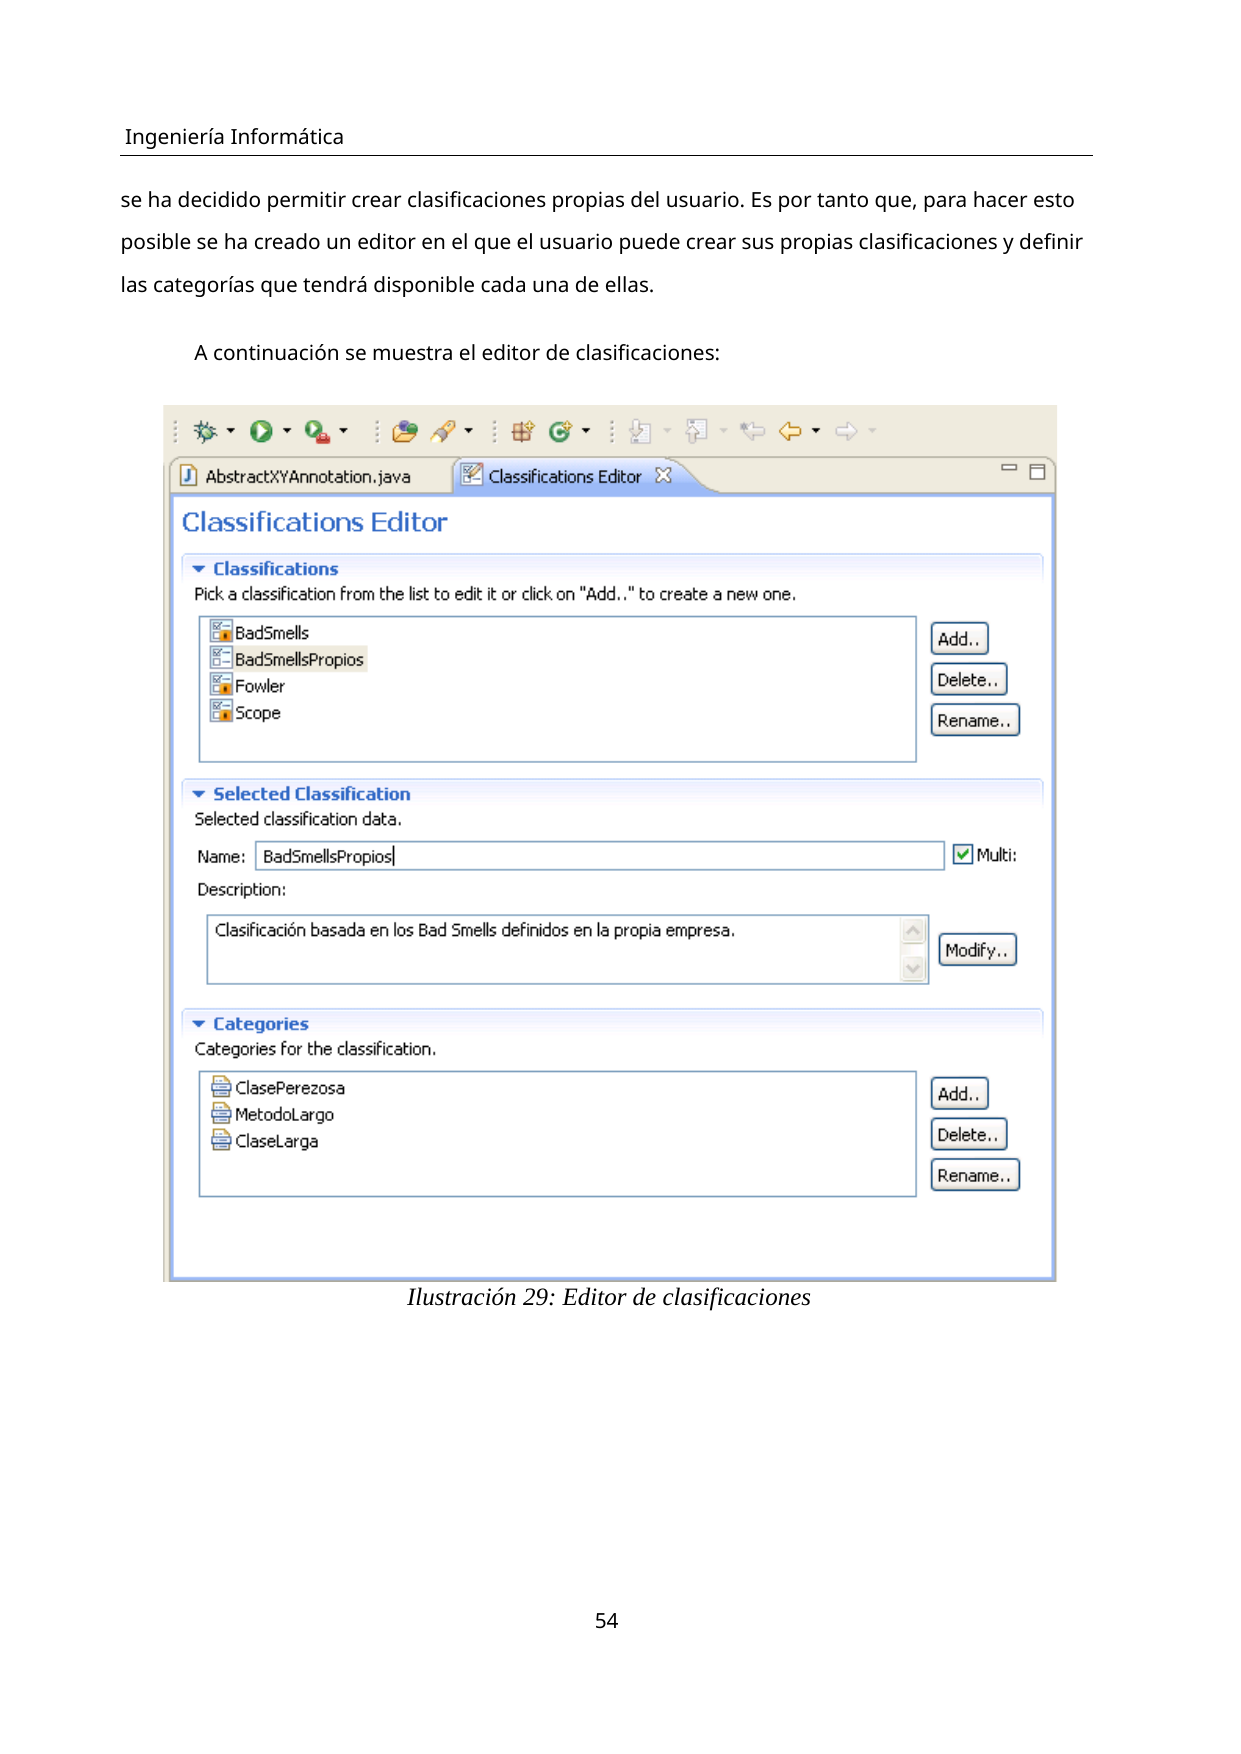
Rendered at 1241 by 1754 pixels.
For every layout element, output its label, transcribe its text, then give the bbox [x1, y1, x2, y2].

text A continuación se muestra el editor de clasificaciones: [120, 338, 1093, 366]
text Ilustración 29: Editor de clasificaciones [163, 1282, 1057, 1311]
text se ha decidido permitir crear clasificaciones propias del usuario. Es por tanto que, para hacer esto posible se ha creado un editor en el que el usuario puede crear sus propias clasificaciones y definir las categorías que tendrá disponible cada una de ellas. [120, 185, 1093, 298]
picture [163, 405, 1058, 1282]
